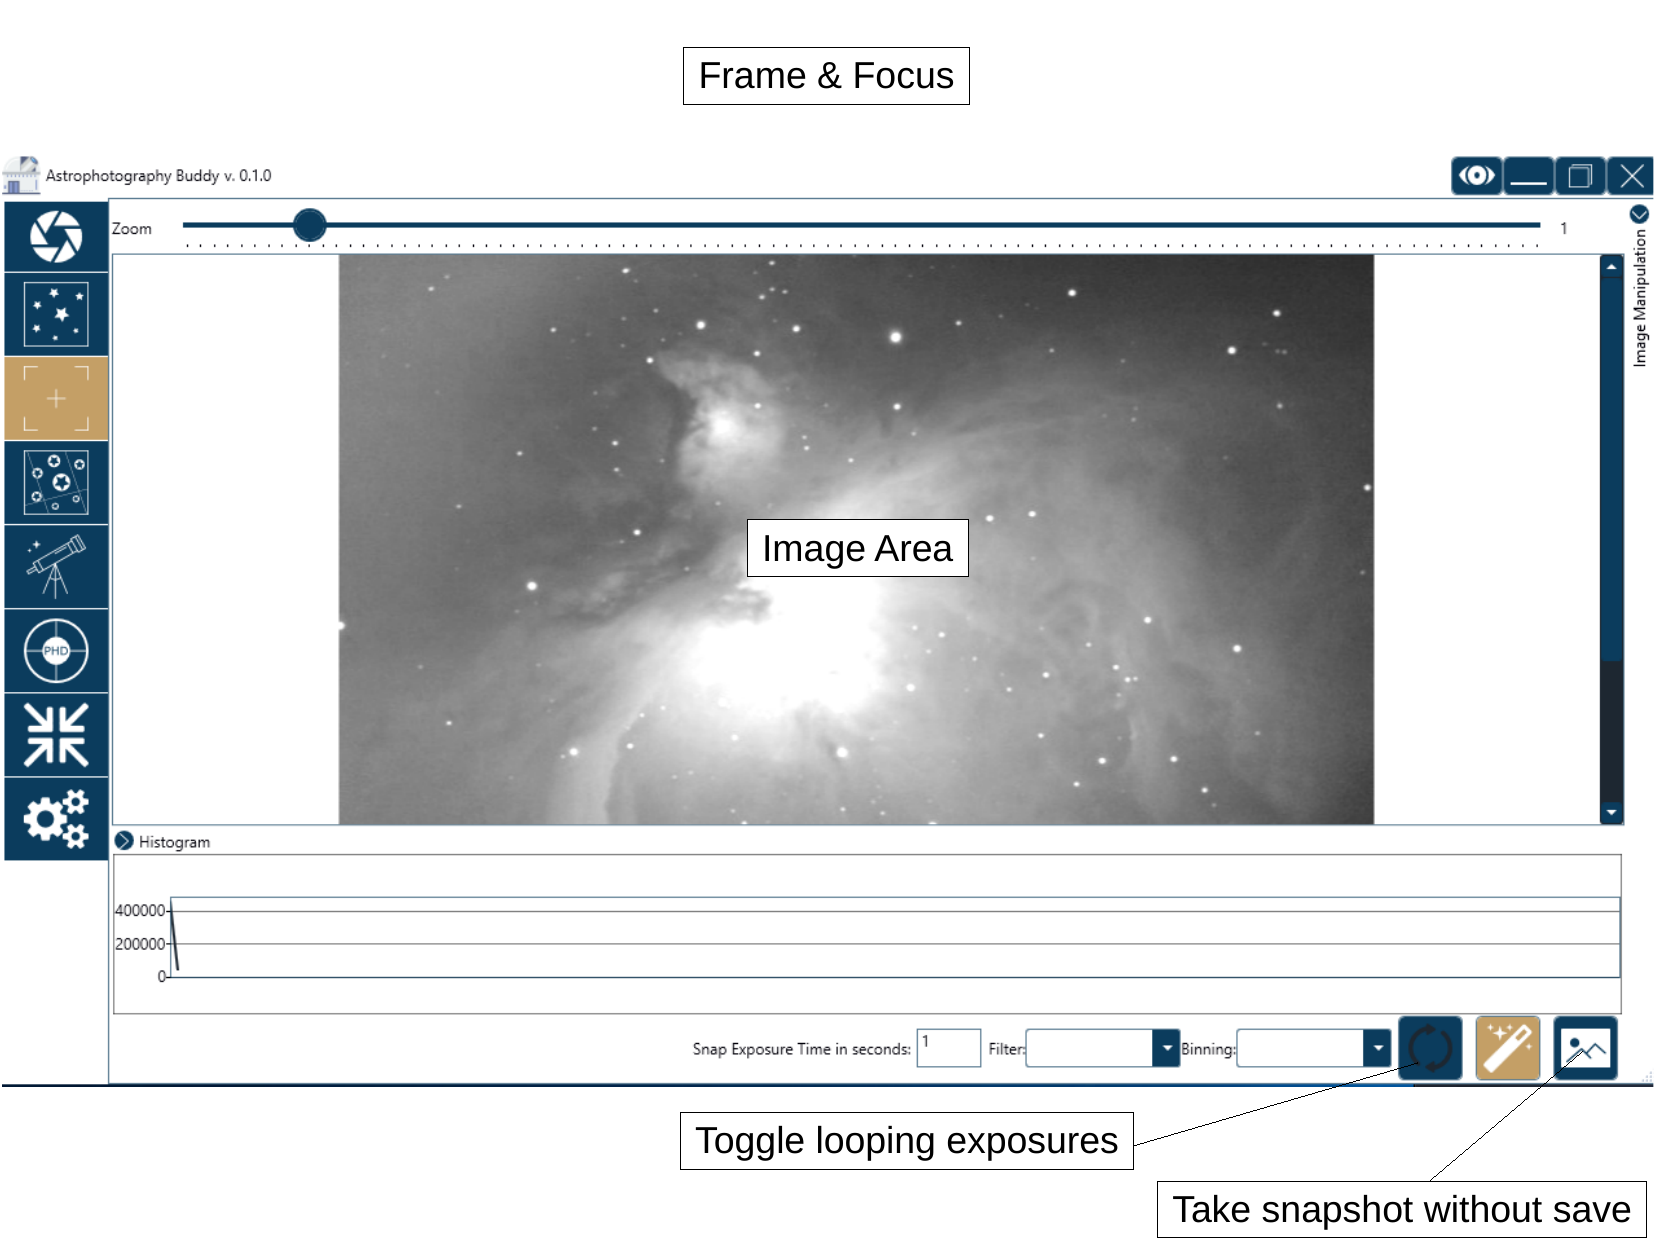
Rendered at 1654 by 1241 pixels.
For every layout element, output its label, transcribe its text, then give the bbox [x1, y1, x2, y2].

picture [2, 154, 1654, 1087]
text_box Frame & Focus [683, 47, 970, 105]
text_box Take snapshot without save [1157, 1181, 1647, 1238]
text_box Toggle looping exposures [680, 1112, 1134, 1170]
text_box Image Area [747, 519, 969, 577]
